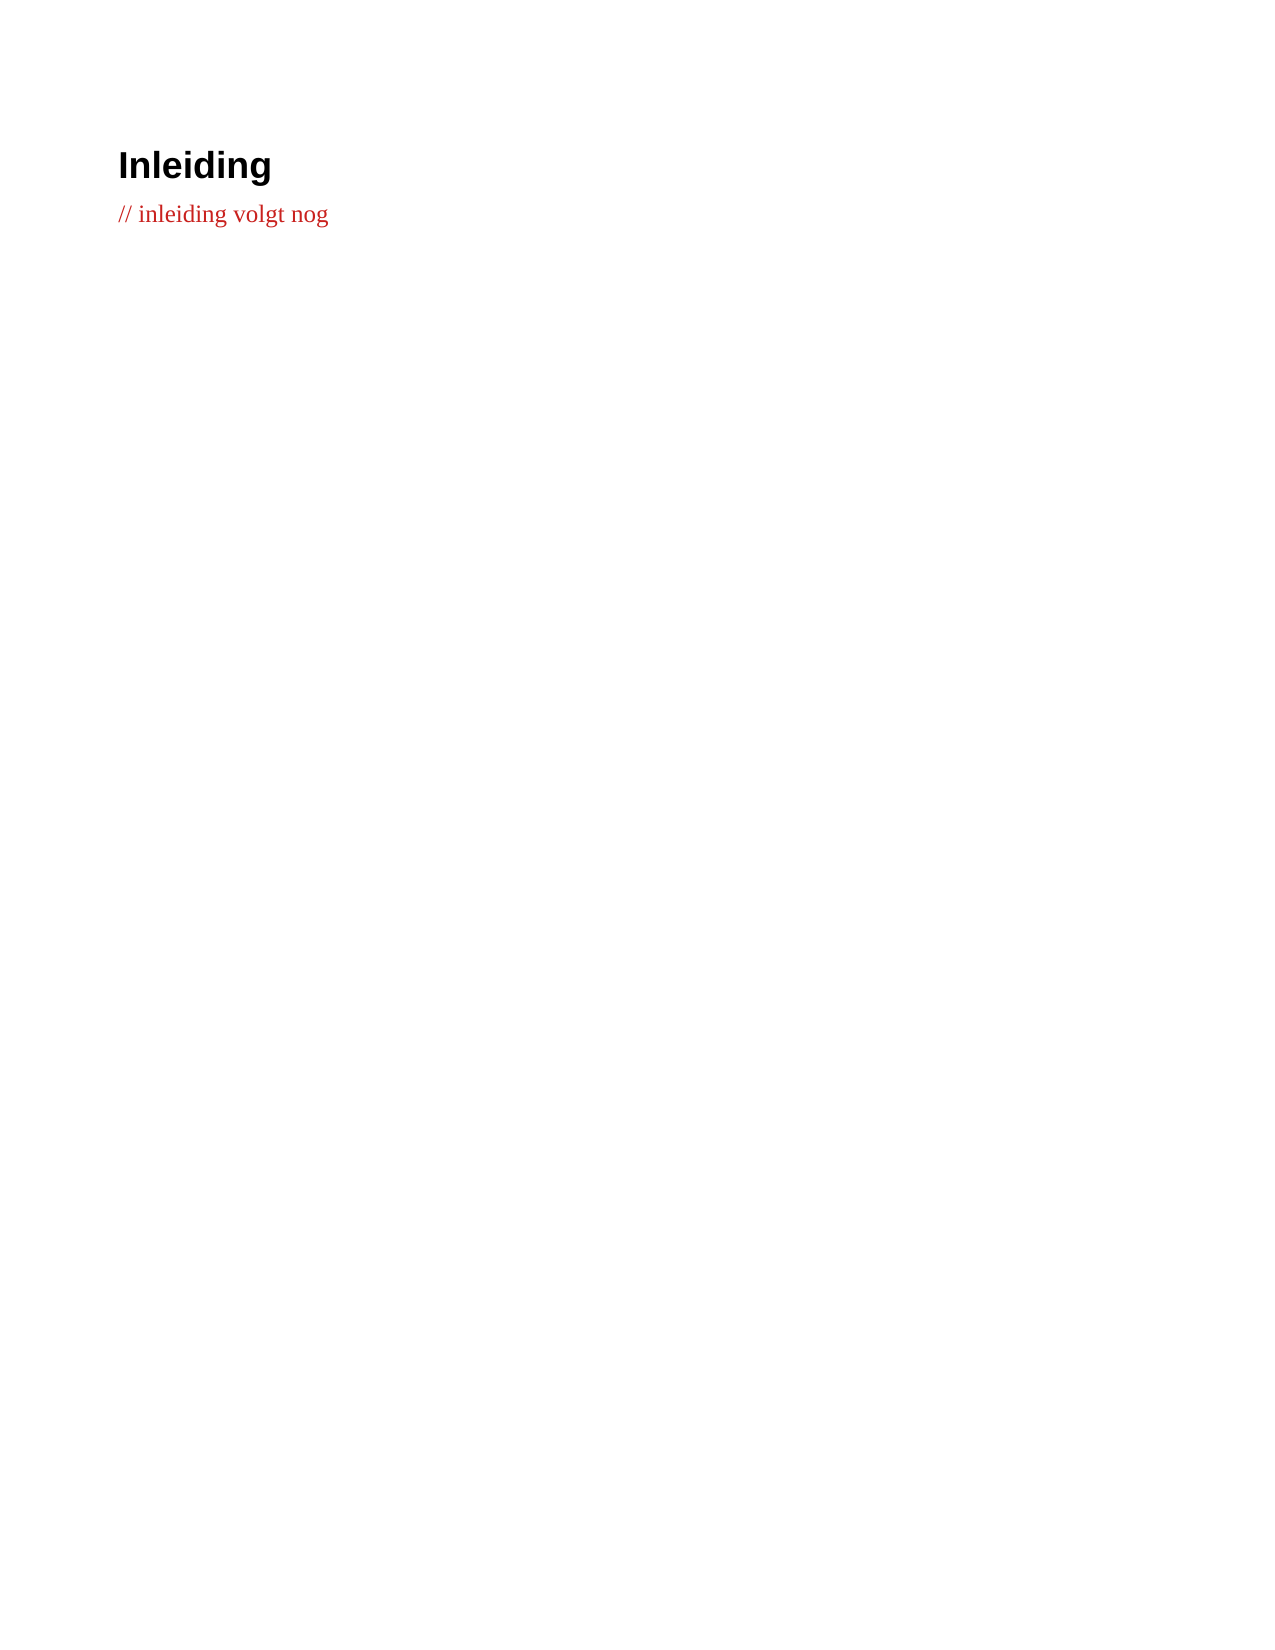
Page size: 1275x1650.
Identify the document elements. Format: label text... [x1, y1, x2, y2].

subtitle Inleiding [118, 143, 1157, 186]
text // inleiding volgt nog [118, 199, 1157, 227]
